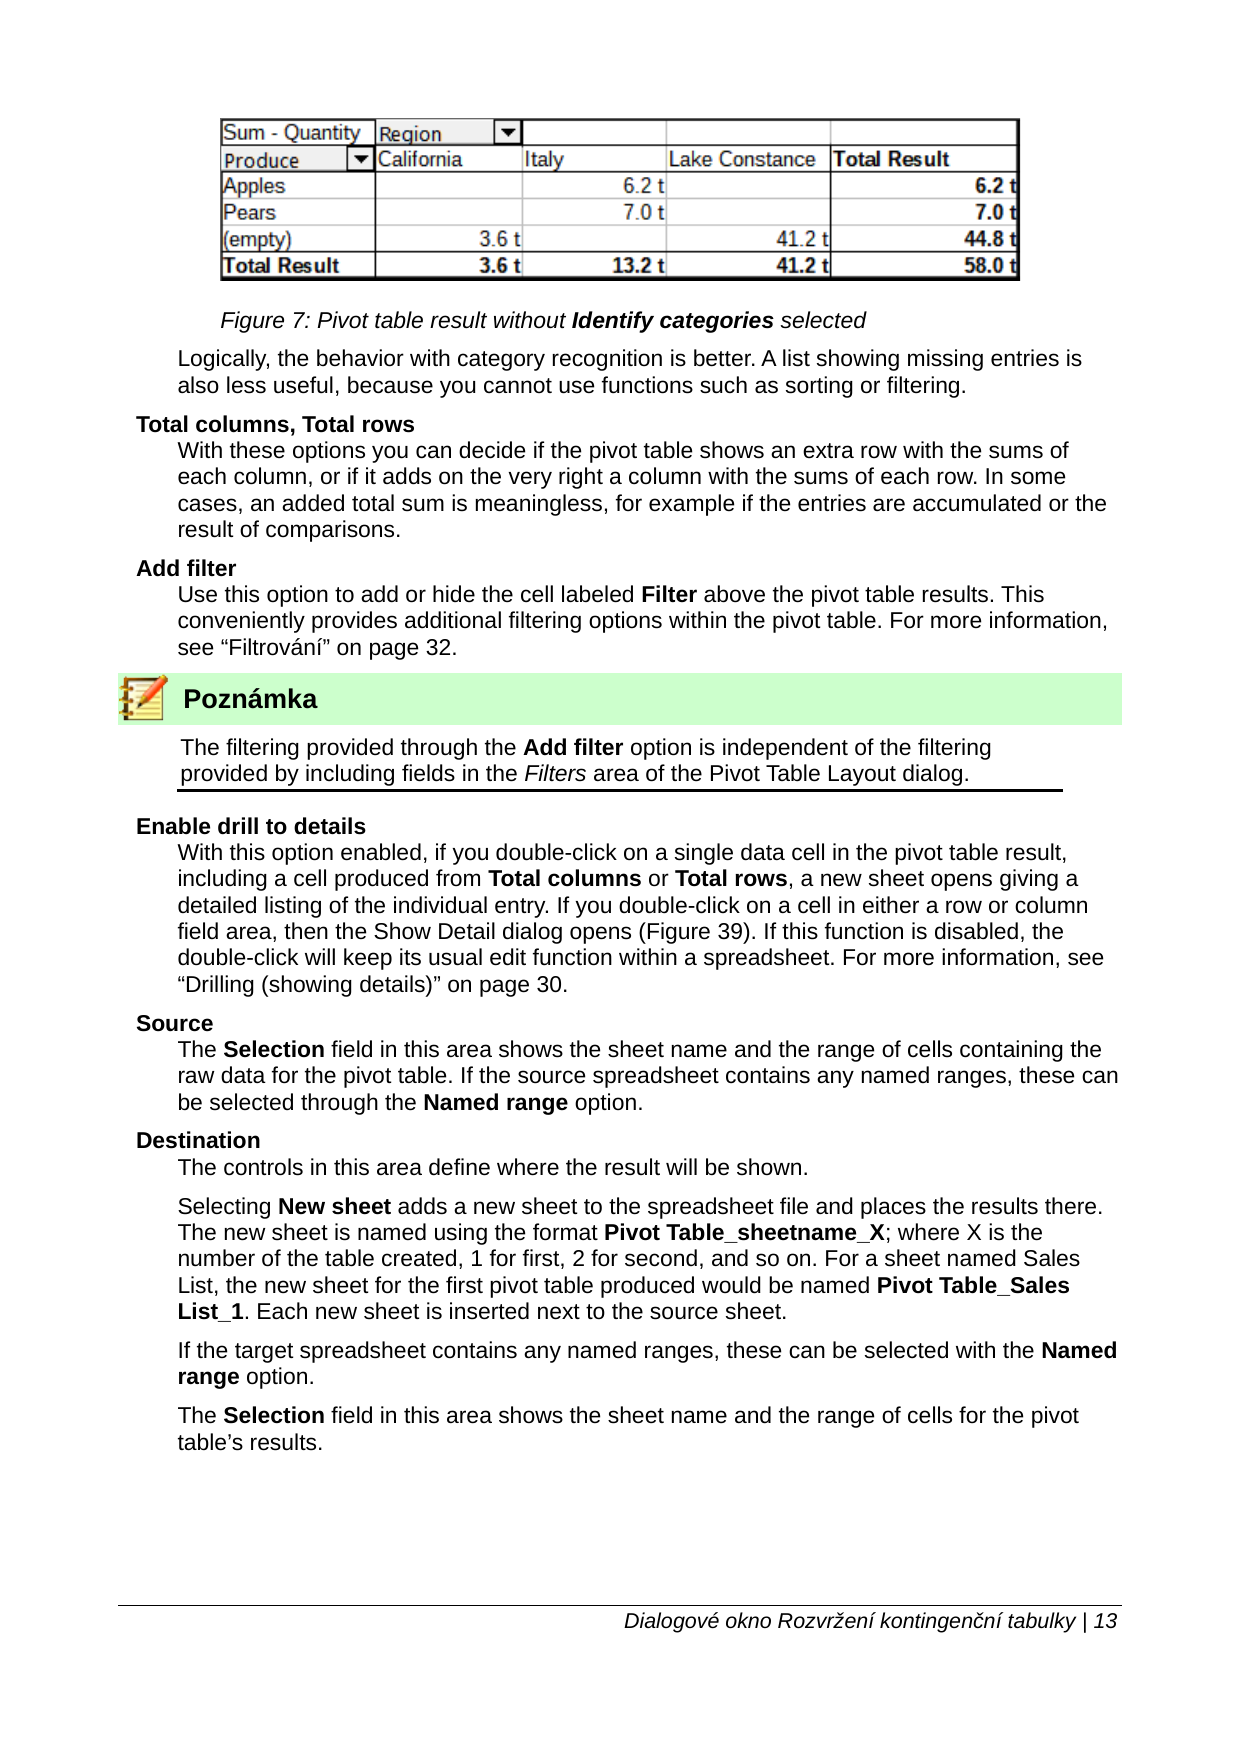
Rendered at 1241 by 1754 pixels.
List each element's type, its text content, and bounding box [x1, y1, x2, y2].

text Use this option to add or hide the cell labeled Filter above the pivot table results. This conveniently provides additional filtering options within the pivot table. For more information, see “Filtering” on page 28. [177, 581, 1122, 660]
subtitle Poznámka [118, 680, 1122, 721]
text With these options you can decide if the pivot table shows an extra row with the sums of each column, or if it adds on the very right a column with the sums of each row. In some cases, an added total sum is meaningless, for example if the entries are accumulated or the result of comparisons. [177, 437, 1122, 542]
text Add filter [136, 555, 1122, 581]
picture [220, 118, 1021, 281]
text With this option enabled, if you double-click on a single data cell in the pivot table result, including a cell produced from Total columns or Total rows, a new sheet opens giving a detailed listing of the individual entry. If you double-click on a cell in either a row or column field area, then the Show Detail dialog opens (Figure 39). If this function is disabled, the double-click will keep its usual edit function within a spreadsheet. For more information, see “Drilling (showing details)” on page 27. [177, 839, 1122, 997]
text Enable drill to details [136, 813, 1122, 839]
text Logically, the behavior with category recognition is better. A list showing missing entries is also less useful, because you cannot use functions such as sorting or filtering. [177, 345, 1122, 398]
picture [119, 673, 170, 724]
text The Selection field in this area shows the sheet name and the range of cells for the pivot table’s results. [177, 1402, 1122, 1455]
text The controls in this area define where the result will be shown. [177, 1154, 1122, 1180]
text Figure 7: Pivot table result without Identify categories selected [220, 281, 1020, 333]
text The filtering provided through the Add filter option is independent of the filtering provided by including fields in the Filters area of the Pivot Table Layout dialog. [177, 731, 1063, 789]
text Selecting New sheet adds a new sheet to the spreadsheet file and places the results there. The new sheet is named using the format Pivot Table_sheetname_X; where X is the number of the table created, 1 for first, 2 for second, and so on. For a sheet named Sales List, the new sheet for the first pivot table produced would be named Pivot Table_Sales List_1. Each new sheet is inserted next to the source sheet. [177, 1193, 1122, 1324]
text Total columns, Total rows [136, 411, 1122, 437]
text If the target spreadsheet contains any named ranges, these can be selected with the Named range option. [177, 1337, 1122, 1390]
text Source [136, 1009, 1122, 1036]
text Destination [136, 1127, 1122, 1154]
text The Selection field in this area shows the sheet name and the range of cells containing the raw data for the pivot table. If the source spreadsheet contains any named ranges, these can be selected through the Named range option. [177, 1036, 1122, 1115]
